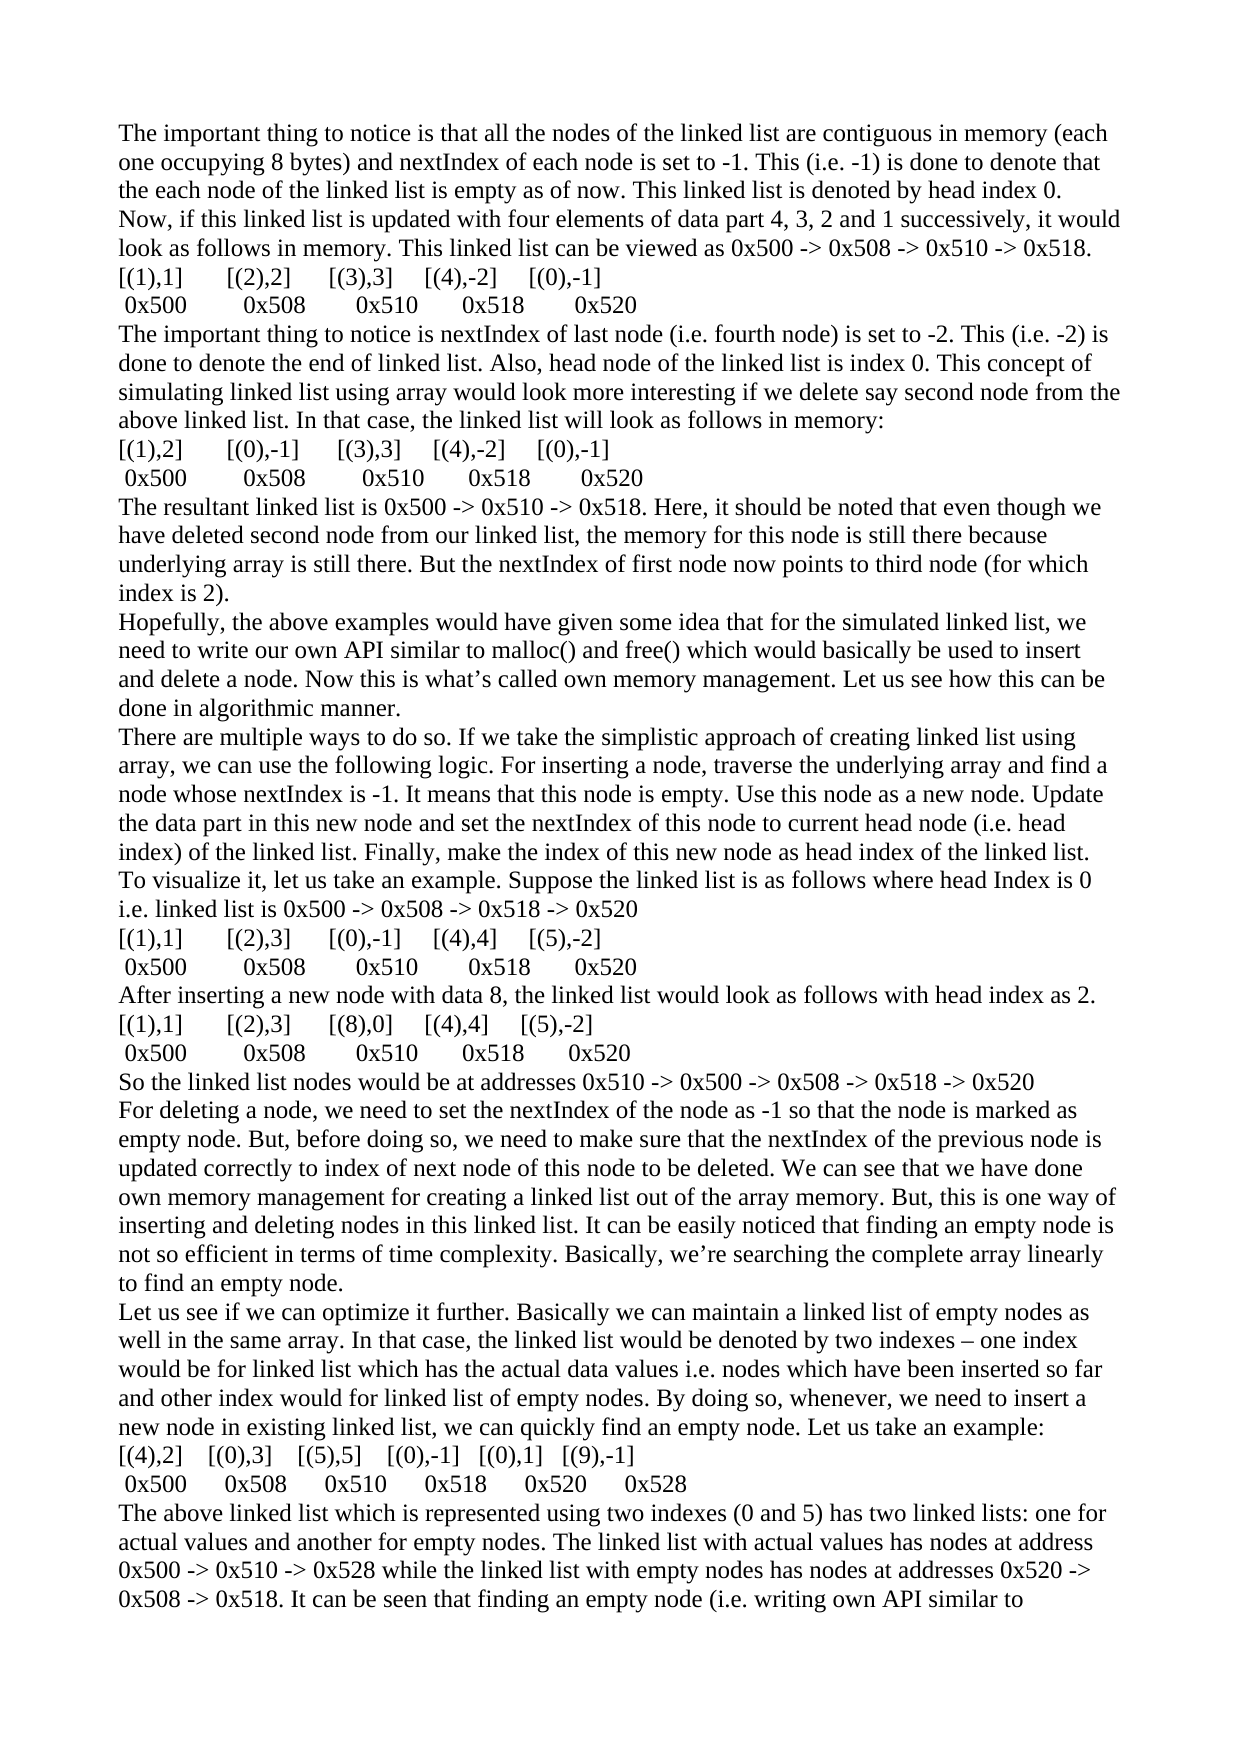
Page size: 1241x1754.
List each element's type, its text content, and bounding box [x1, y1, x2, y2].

text [(1),2] [(0),-1] [(3),3] [(4),-2] [(0),-1] [118, 434, 1122, 463]
text 0x500 0x508 0x510 0x518 0x520 [118, 291, 1122, 319]
text After inserting a new node with data 8, the linked list would look as follows with head index as 2. [118, 981, 1122, 1009]
text [(1),1] [(2),3] [(0),-1] [(4),4] [(5),-2] [118, 923, 1122, 952]
text 0x500 0x508 0x510 0x518 0x520 [118, 1038, 1122, 1067]
text [(4),2] [(0),3] [(5),5] [(0),-1] [(0),1] [(9),-1] [118, 1441, 1122, 1469]
text 0x500 0x508 0x510 0x518 0x520 [118, 463, 1122, 492]
text Now, if this linked list is updated with four elements of data part 4, 3, 2 and 1 successively, it would look as follows in memory. This linked list can be viewed as 0x500 -> 0x508 -> 0x510 -> 0x518. [118, 204, 1122, 262]
text The resultant linked list is 0x500 -> 0x510 -> 0x518. Here, it should be noted that even though we have deleted second node from our linked list, the memory for this node is still there because underlying array is still there. But the nextIndex of first node now points to third node (for which index is 2). [118, 492, 1122, 607]
text [(1),1] [(2),2] [(3),3] [(4),-2] [(0),-1] [118, 262, 1122, 291]
text 0x500 0x508 0x510 0x518 0x520 0x528 [118, 1469, 1122, 1498]
text The above linked list which is represented using two indexes (0 and 5) has two linked lists: one for actual values and another for empty nodes. The linked list with actual values has nodes at address 0x500 -> 0x510 -> 0x528 while the linked list with empty nodes has nodes at addresses 0x520 -> 0x508 -> 0x518. It can be seen that finding an empty node (i.e. writing own API similar to [118, 1498, 1122, 1613]
text There are multiple ways to do so. If we take the simplistic approach of creating linked list using array, we can use the following logic. For inserting a node, traverse the underlying array and find a node whose nextIndex is -1. It means that this node is empty. Use this node as a new node. Update the data part in this new node and set the nextIndex of this node to current head node (i.e. head index) of the linked list. Finally, make the index of this new node as head index of the linked list. To visualize it, let us take an example. Suppose the linked list is as follows where head Index is 0 i.e. linked list is 0x500 -> 0x508 -> 0x518 -> 0x520 [118, 722, 1122, 923]
text The important thing to notice is that all the nodes of the linked list are contiguous in memory (each one occupying 8 bytes) and nextIndex of each node is set to -1. This (i.e. -1) is done to denote that the each node of the linked list is empty as of now. This linked list is denoted by head index 0. [118, 118, 1122, 204]
text Hopefully, the above examples would have given some idea that for the simulated linked list, we need to write our own API similar to malloc() and free() which would basically be used to insert and delete a node. Now this is what’s called own memory management. Let us see how this can be done in algorithmic manner. [118, 607, 1122, 722]
text The important thing to notice is nextIndex of last node (i.e. fourth node) is set to -2. This (i.e. -2) is done to denote the end of linked list. Also, head node of the linked list is index 0. This concept of simulating linked list using array would look more interesting if we delete say second node from the above linked list. In that case, the linked list will look as follows in memory: [118, 319, 1122, 434]
text Let us see if we can optimize it further. Basically we can maintain a linked list of empty nodes as well in the same array. In that case, the linked list would be denoted by two indexes – one index would be for linked list which has the actual data values i.e. nodes which have been inserted so far and other index would for linked list of empty nodes. By doing so, whenever, we need to insert a new node in existing linked list, we can quickly find an empty node. Let us take an example: [118, 1297, 1122, 1441]
text 0x500 0x508 0x510 0x518 0x520 [118, 952, 1122, 981]
text So the linked list nodes would be at addresses 0x510 -> 0x500 -> 0x508 -> 0x518 -> 0x520 [118, 1067, 1122, 1096]
text [(1),1] [(2),3] [(8),0] [(4),4] [(5),-2] [118, 1009, 1122, 1038]
text For deleting a node, we need to set the nextIndex of the node as -1 so that the node is marked as empty node. But, before doing so, we need to make sure that the nextIndex of the previous node is updated correctly to index of next node of this node to be deleted. We can see that we have done own memory management for creating a linked list out of the array memory. But, this is one way of inserting and deleting nodes in this linked list. It can be easily noticed that finding an empty node is not so efficient in terms of time complexity. Basically, we’re searching the complete array linearly to find an empty node. [118, 1096, 1122, 1297]
